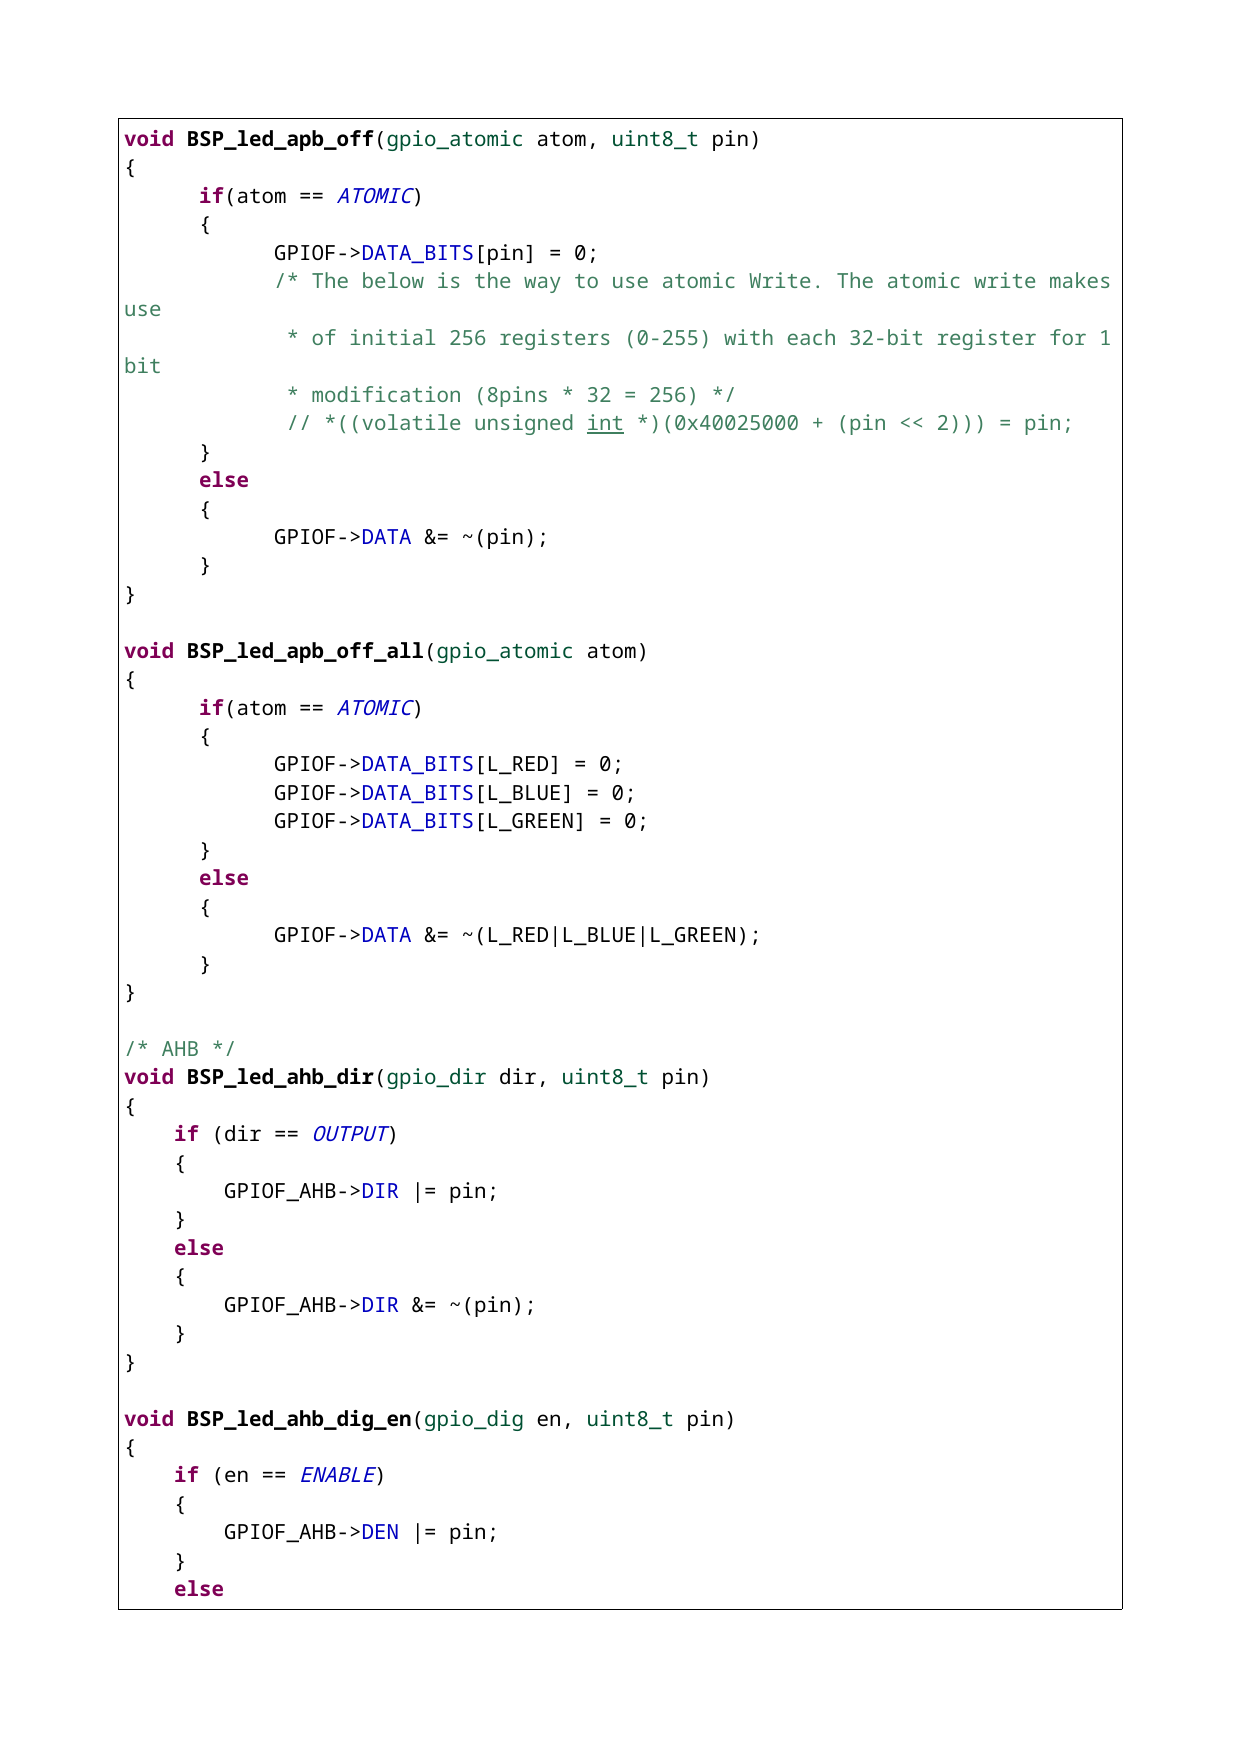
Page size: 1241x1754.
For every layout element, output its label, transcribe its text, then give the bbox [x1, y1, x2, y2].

table_cell void BSP_led_apb_off(gpio_atomic atom, uint8_t pin) { if(atom == ATOMIC) { GPIOF->DATA_BITS[pin] = 0; /* The below is the way to use atomic Write. The atomic write makes use * of initial 256 registers (0-255) with each 32-bit register for 1 bit * modification (8pins * 32 = 256) */ // *((volatile unsigned int *)(0x40025000 + (pin << 2))) = pin; } else { GPIOF->DATA &= ~(pin); } } void BSP_led_apb_off_all(gpio_atomic atom) { if(atom == ATOMIC) { GPIOF->DATA_BITS[L_RED] = 0; GPIOF->DATA_BITS[L_BLUE] = 0; GPIOF->DATA_BITS[L_GREEN] = 0; } else { GPIOF->DATA &= ~(L_RED|L_BLUE|L_GREEN); } } /* AHB */ void BSP_led_ahb_dir(gpio_dir dir, uint8_t pin) { if (dir == OUTPUT) { GPIOF_AHB->DIR |= pin; } else { GPIOF_AHB->DIR &= ~(pin); } } void BSP_led_ahb_dig_en(gpio_dig en, uint8_t pin) { if (en == ENABLE) { GPIOF_AHB->DEN |= pin; } else [119, 119, 1122, 1608]
